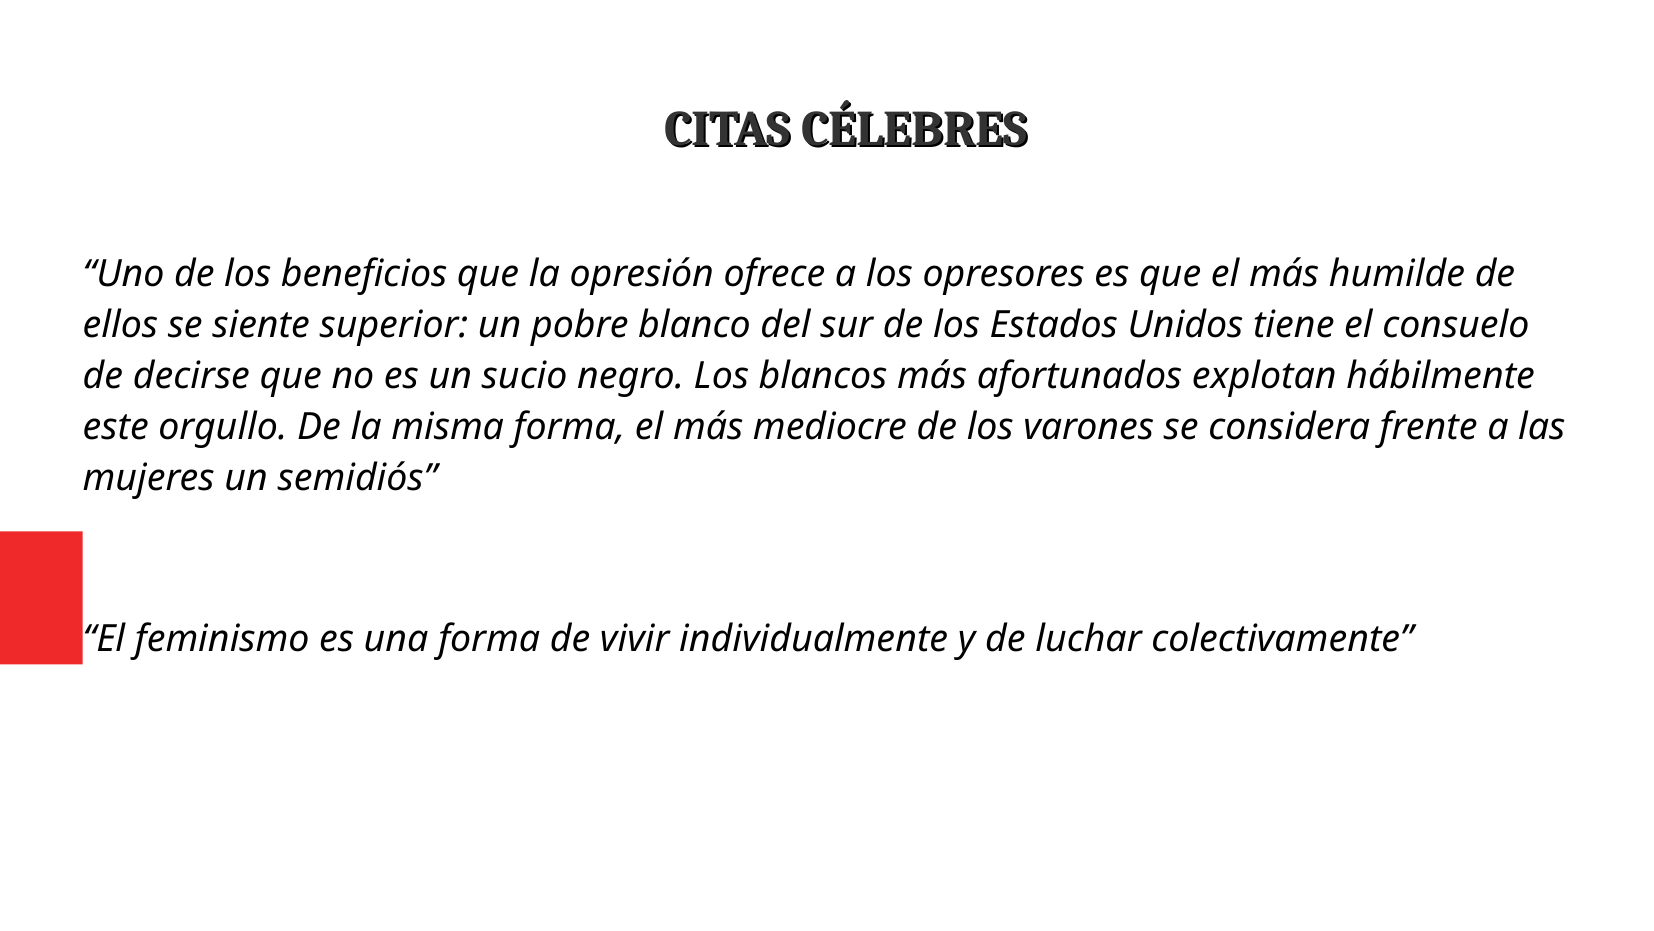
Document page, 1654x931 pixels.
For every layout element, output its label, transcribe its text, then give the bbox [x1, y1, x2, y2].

list “Uno de los beneficios que la opresión ofrece a los opresores es que el más humilde de ellos se siente superior: un pobre blanco del sur de los Estados Unidos tiene el consuelo de decirse que no es un sucio negro. Los blancos más afortunados explotan hábilmente este orgullo. De la misma forma, el más mediocre de los varones se considera frente a las mujeres un semidiós” “El feminismo es una forma de vivir individualmente y de luchar colectivamente” [82, 246, 1571, 786]
title CITAS CÉLEBRES [59, 59, 1548, 200]
